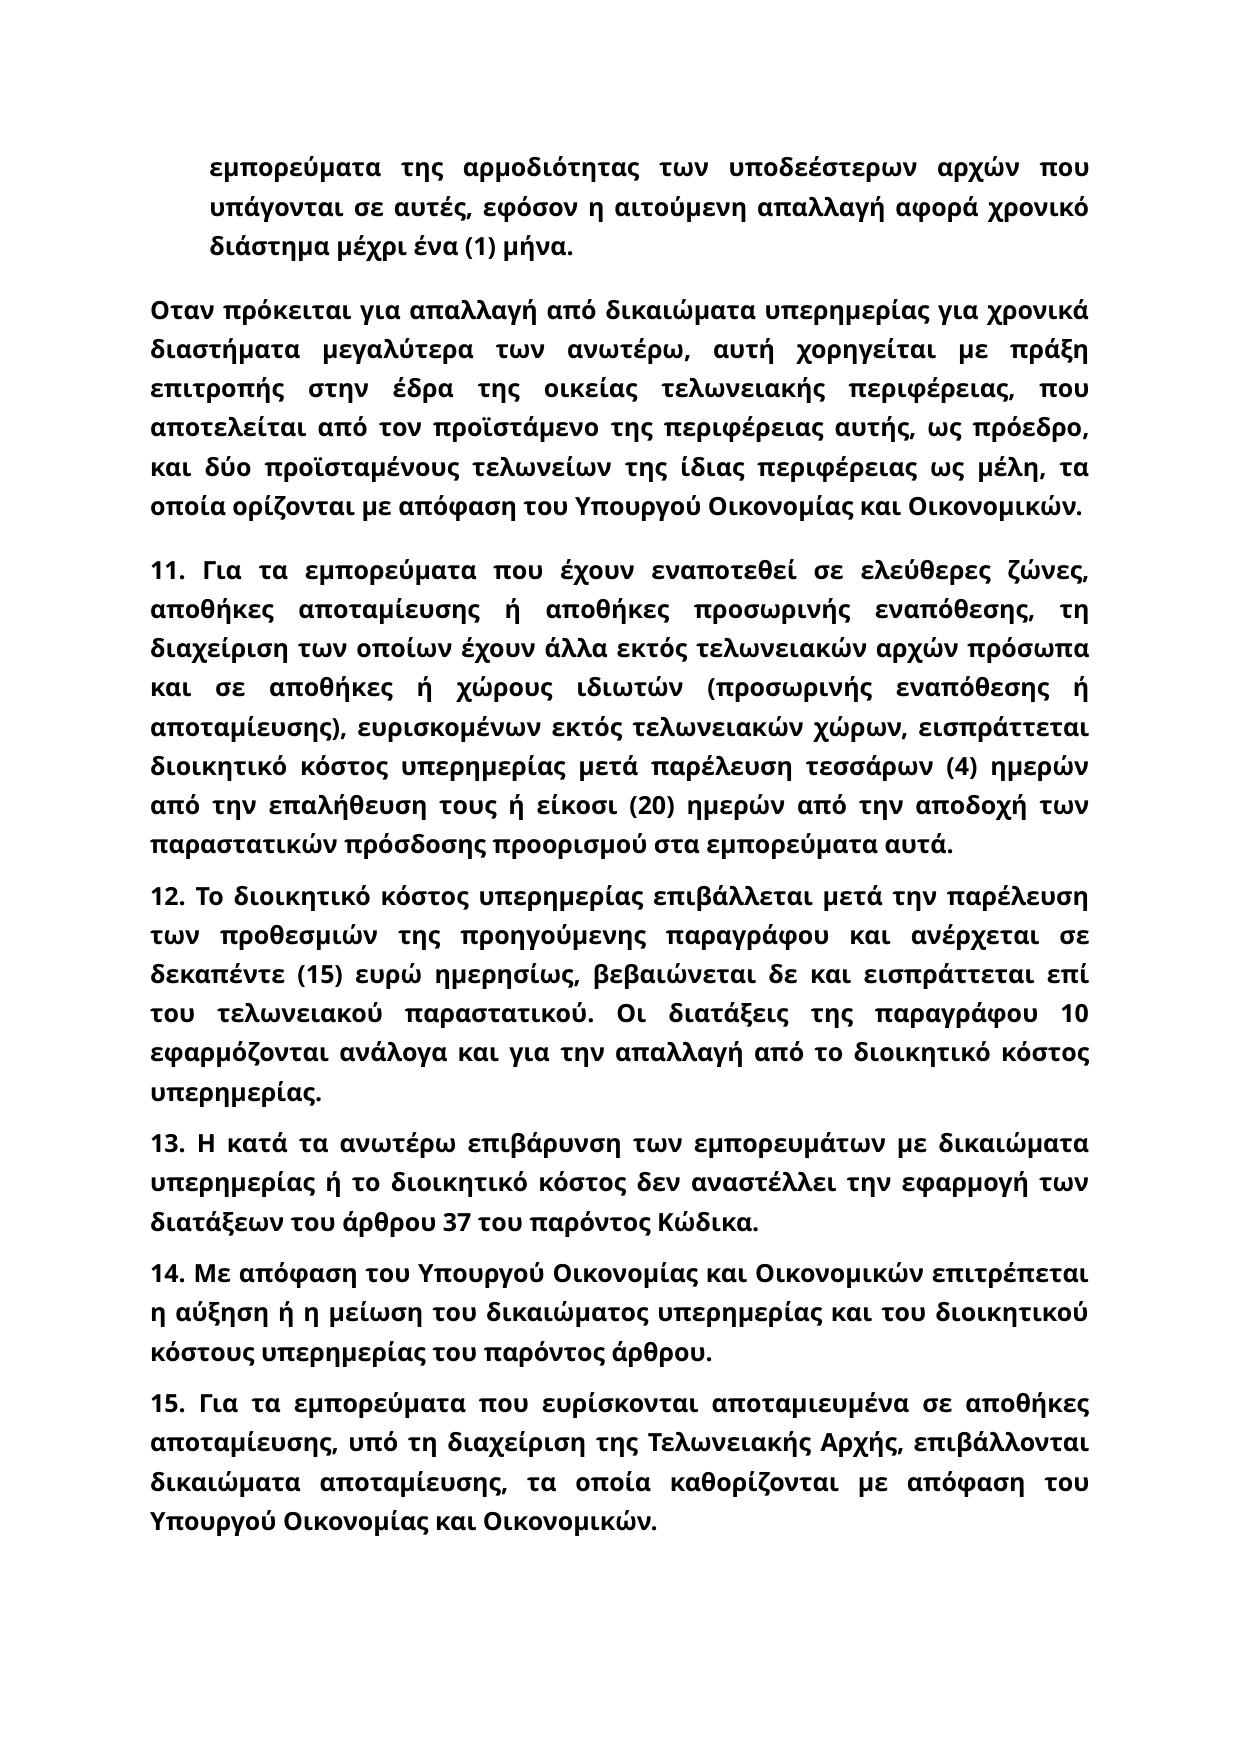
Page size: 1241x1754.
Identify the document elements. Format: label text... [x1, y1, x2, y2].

text Οταν πρόκειται για απαλλαγή από δικαιώματα υπερημερίας για χρονικά διαστήματα μεγαλύτερα των ανωτέρω, αυτή χορηγείται με πράξη επιτροπής στην έδρα της οικείας τελωνειακής περιφέρειας, που αποτελείται από τον προϊστάμενο της περιφέρειας αυτής, ως πρόεδρο, και δύο προϊσταμένους τελωνείων της ίδιας περιφέρειας ως μέλη, τα οποία ορίζονται με απόφαση του Υπουργού Οικονομίας και Οικονομικών. [150, 292, 1090, 522]
text 15. Για τα εμπορεύματα που ευρίσκονται αποταμιευμένα σε αποθήκες αποταμίευσης, υπό τη διαχείριση της Τελωνειακής Αρχής, επιβάλλονται δικαιώματα αποταμίευσης, τα οποία καθορίζονται με απόφαση του Υπουργού Οικονομίας και Οικονομικών. [150, 1386, 1090, 1537]
text 13. Η κατά τα ανωτέρω επιβάρυνση των εμπορευμάτων με δικαιώματα υπερημερίας ή το διοικητικό κόστος δεν αναστέλλει την εφαρμογή των διατάξεων του άρθρου 37 του παρόντος Κώδικα. [150, 1126, 1090, 1238]
text 14. Με απόφαση του Υπουργού Οικονομίας και Οικονομικών επιτρέπεται η αύξηση ή η μείωση του δικαιώματος υπερημερίας και του διοικητικού κόστους υπερημερίας του παρόντος άρθρου. [150, 1256, 1090, 1368]
text 11. Για τα εμπορεύματα που έχουν εναποτεθεί σε ελεύθερες ζώνες, αποθήκες αποταμίευσης ή αποθήκες προσωρινής εναπόθεσης, τη διαχείριση των οποίων έχουν άλλα εκτός τελωνειακών αρχών πρόσωπα και σε αποθήκες ή χώρους ιδιωτών (προσωρινής εναπόθεσης ή αποταμίευσης), ευρισκομένων εκτός τελωνειακών χώρων, εισπράττεται διοικητικό κόστος υπερημερίας μετά παρέλευση τεσσάρων (4) ημερών από την επαλήθευση τους ή είκοσι (20) ημερών από την αποδοχή των παραστατικών πρόσδοσης προορισμού στα εμπορεύματα αυτά. [150, 552, 1090, 861]
text 12. Το διοικητικό κόστος υπερημερίας επιβάλλεται μετά την παρέλευση των προθεσμιών της προηγούμενης παραγράφου και ανέρχεται σε δεκαπέντε (15) ευρώ ημερησίως, βεβαιώνεται δε και εισπράττεται επί του τελωνειακού παραστατικού. Οι διατάξεις της παραγράφου 10 εφαρμόζονται ανάλογα και για την απαλλαγή από το διοικητικό κόστος υπερημερίας. [150, 878, 1090, 1108]
list εμπορεύματα της αρμοδιότητας των υποδεέστερων αρχών που υπάγονται σε αυτές, εφόσον η αιτούμενη απαλλαγή αφορά χρονικό διάστημα μέχρι ένα (1) μήνα. [150, 150, 1090, 262]
